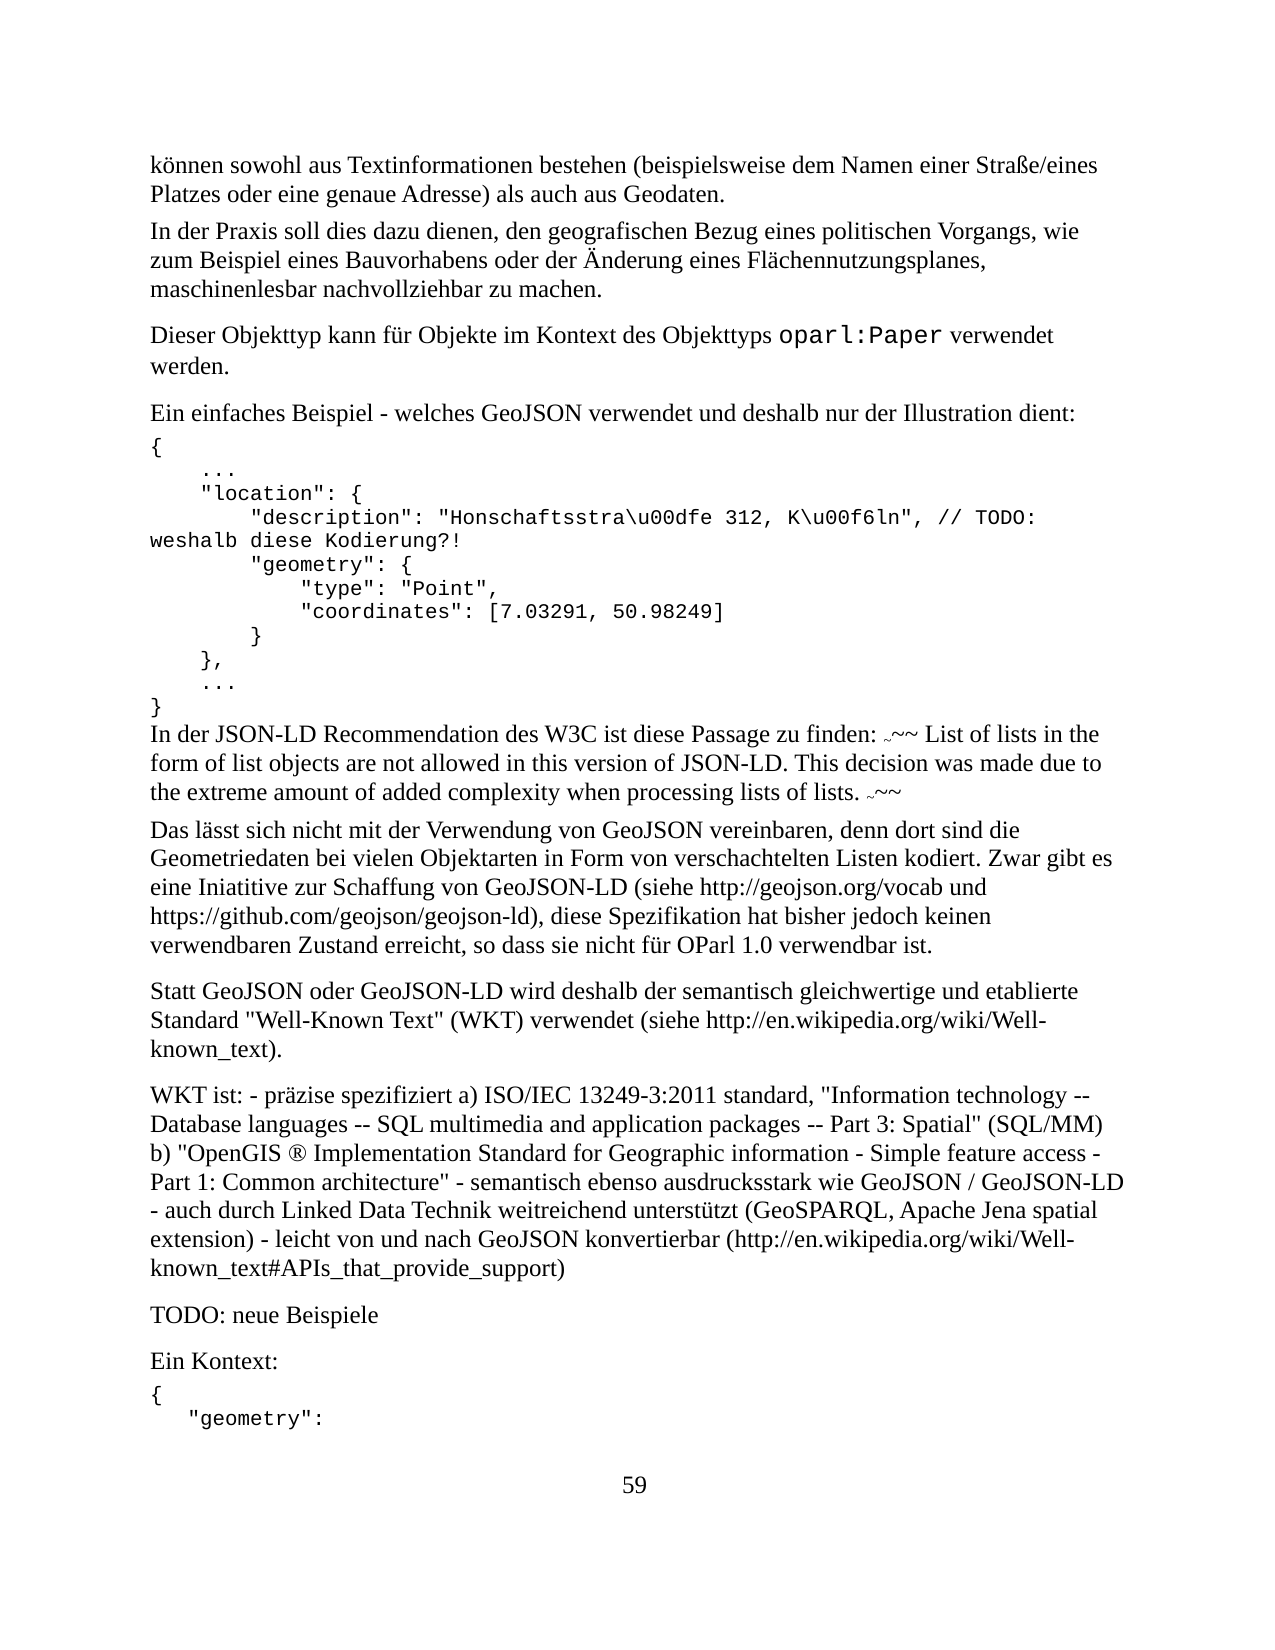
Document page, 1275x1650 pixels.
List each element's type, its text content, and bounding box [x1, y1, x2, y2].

text TODO: neue Beispiele [150, 1300, 1125, 1328]
text können sowohl aus Textinformationen bestehen (beispielsweise dem Namen einer Straße/eines Platzes oder eine genaue Adresse) als auch aus Geodaten. [150, 150, 1125, 207]
text ... [150, 672, 1125, 696]
text { [150, 436, 1125, 459]
text In der Praxis soll dies dazu dienen, den geografischen Bezug eines politischen Vorgangs, wie zum Beispiel eines Bauvorhabens oder der Änderung eines Flächennutzungsplanes, maschinenlesbar nachvollziehbar zu machen. [150, 216, 1125, 303]
text Dieser Objekttyp kann für Objekte im Kontext des Objekttyps oparl:Paper verwendet werden. [150, 321, 1125, 380]
text }, [150, 649, 1125, 672]
text ... [150, 459, 1125, 483]
text "description": "Honschaftsstra\u00dfe 312, K\u00f6ln", // TODO: weshalb diese Kodierung?! [150, 507, 1125, 554]
text "geometry": { [150, 554, 1125, 578]
text Statt GeoJSON oder GeoJSON-LD wird deshalb der semantisch gleichwertige und etablierte Standard "Well-Known Text" (WKT) verwendet (siehe http://en.wikipedia.org/wiki/Well-known_text). [150, 976, 1125, 1063]
text "coordinates": [7.03291, 50.98249] [150, 601, 1125, 625]
text "geometry": [150, 1408, 1125, 1431]
text Ein Kontext: [150, 1346, 1125, 1375]
text Das lässt sich nicht mit der Verwendung von GeoJSON vereinbaren, denn dort sind die Geometriedaten bei vielen Objektarten in Form von verschachtelten Listen kodiert. Zwar gibt es eine Iniatitive zur Schaffung von GeoJSON-LD (siehe http://geojson.org/vocab und https://github.com/geojson/geojson-ld), diese Spezifikation hat bisher jedoch keinen verwendbaren Zustand erreicht, so dass sie nicht für OParl 1.0 verwendbar ist. [150, 815, 1125, 958]
text WKT ist: - präzise spezifiziert a) ISO/IEC 13249-3:2011 standard, "Information technology -- Database languages -- SQL multimedia and application packages -- Part 3: Spatial" (SQL/MM) b) "OpenGIS ® Implementation Standard for Geographic information - Simple feature access - Part 1: Common architecture" - semantisch ebenso ausdrucksstark wie GeoJSON / GeoJSON-LD - auch durch Linked Data Technik weitreichend unterstützt (GeoSPARQL, Apache Jena spatial extension) - leicht von und nach GeoJSON konvertierbar (http://en.wikipedia.org/wiki/Well-known_text#APIs_that_provide_support) [150, 1081, 1125, 1282]
text "location": { [150, 483, 1125, 507]
text "type": "Point", [150, 578, 1125, 601]
text Ein einfaches Beispiel - welches GeoJSON verwendet und deshalb nur der Illustration dient: [150, 398, 1125, 427]
text { [150, 1384, 1125, 1408]
text } [150, 625, 1125, 649]
text In der JSON-LD Recommendation des W3C ist diese Passage zu finden: ~~~ List of lists in the form of list objects are not allowed in this version of JSON-LD. This decision was made due to the extreme amount of added complexity when processing lists of lists. ~~~ [150, 719, 1125, 806]
text } [150, 696, 1125, 719]
